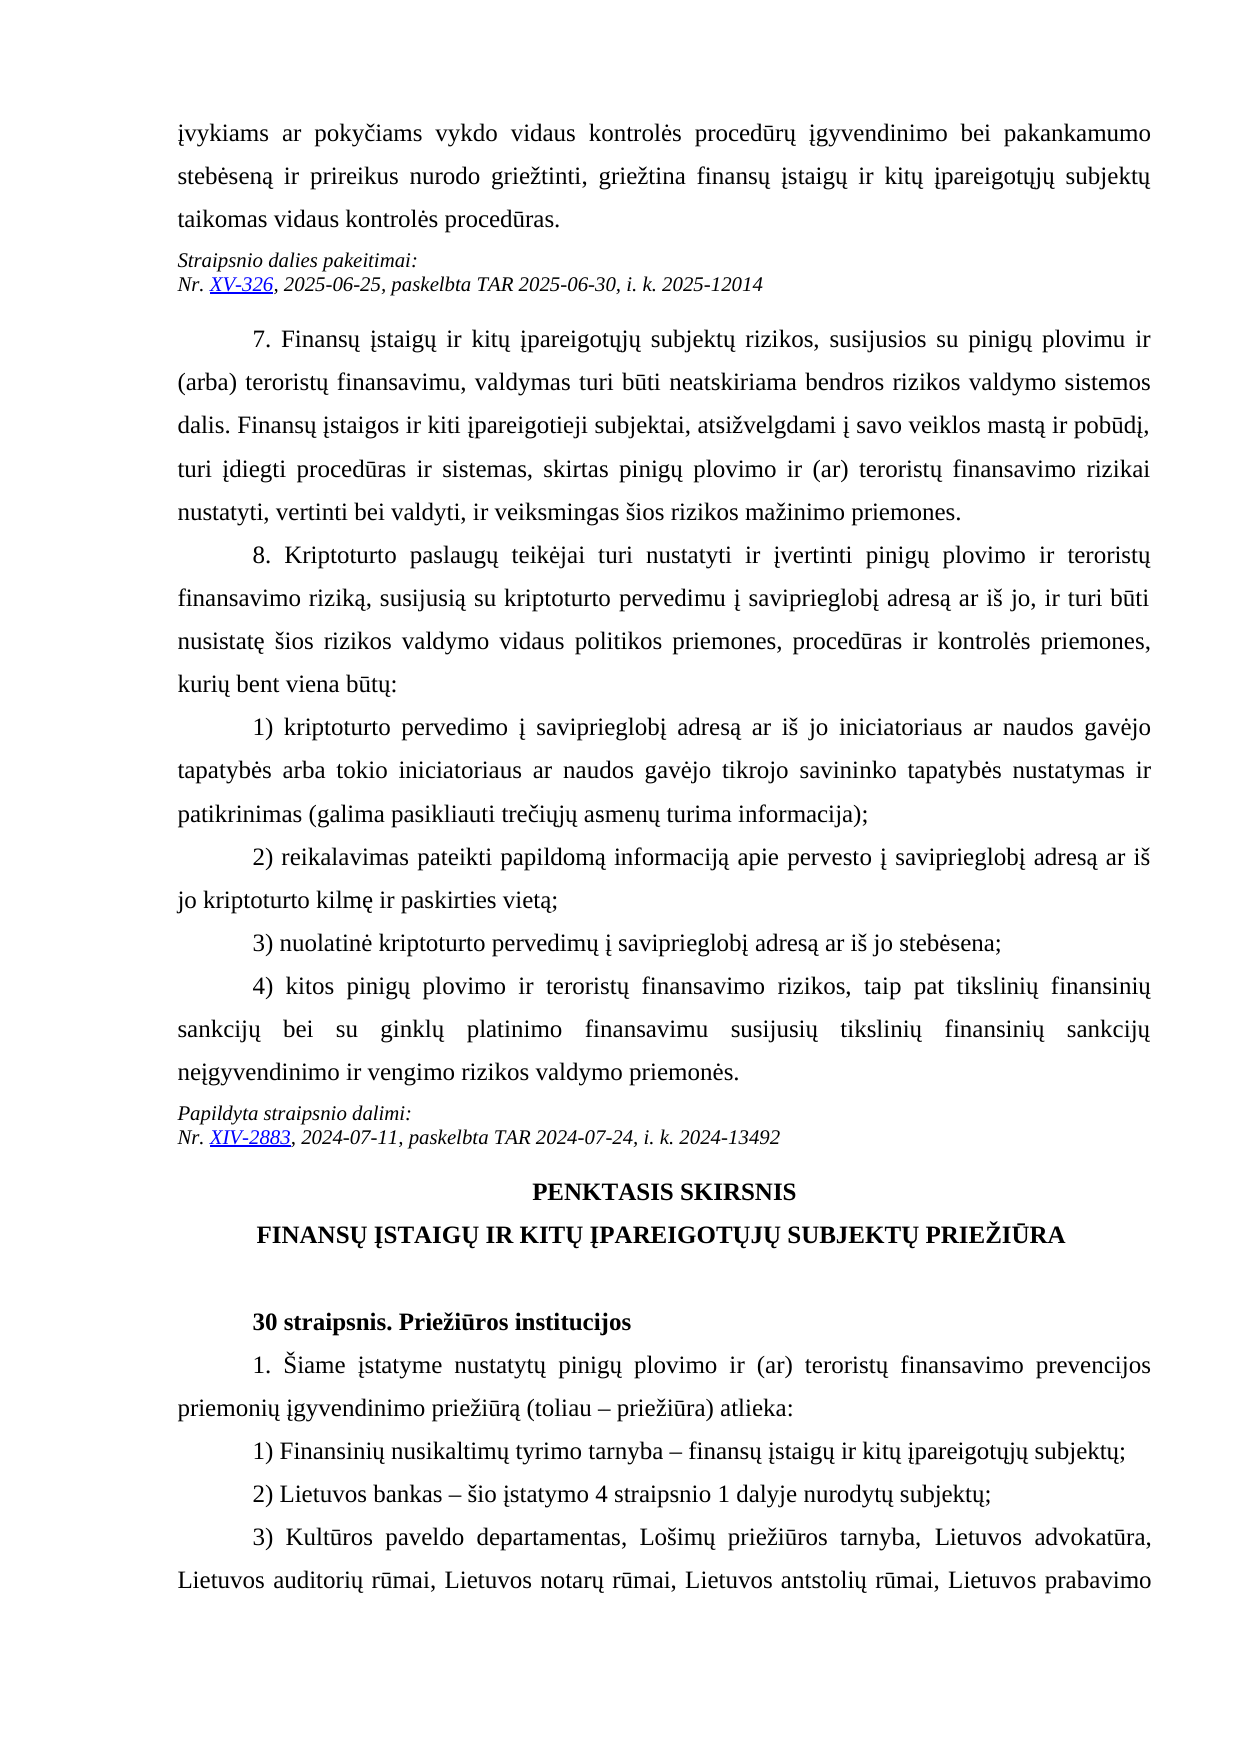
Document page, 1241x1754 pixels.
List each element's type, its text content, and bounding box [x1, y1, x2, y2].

text įvykiams ar pokyčiams vykdo vidaus kontrolės procedūrų įgyvendinimo bei pakankamumo stebėseną ir prireikus nurodo griežtinti, griežtina finansų įstaigų ir kitų įpareigotųjų subjektų taikomas vidaus kontrolės procedūras. [177, 118, 1152, 233]
text 1. Šiame įstatyme nustatytų pinigų plovimo ir (ar) teroristų finansavimo prevencijos priemonių įgyvendinimo priežiūrą (toliau – priežiūra) atlieka: [177, 1350, 1152, 1422]
text PENKTASIS SKIRSNIS [177, 1177, 1152, 1206]
text 8. Kriptoturto paslaugų teikėjai turi nustatyti ir įvertinti pinigų plovimo ir teroristų finansavimo riziką, susijusią su kriptoturto pervedimu į saviprieglobį adresą ar iš jo, ir turi būti nusistatę šios rizikos valdymo vidaus politikos priemones, procedūras ir kontrolės priemones, kurių bent viena būtų: [177, 540, 1152, 698]
text 4) kitos pinigų plovimo ir teroristų finansavimo rizikos, taip pat tikslinių finansinių sankcijų bei su ginklų platinimo finansavimu susijusių tikslinių finansinių sankcijų neįgyvendinimo ir vengimo rizikos valdymo priemonės. [177, 971, 1152, 1086]
text 7. Finansų įstaigų ir kitų įpareigotųjų subjektų rizikos, susijusios su pinigų plovimu ir (arba) teroristų finansavimu, valdymas turi būti neatskiriama bendros rizikos valdymo sistemos dalis. Finansų įstaigos ir kiti įpareigotieji subjektai, atsižvelgdami į savo veiklos mastą ir pobūdį, turi įdiegti procedūras ir sistemas, skirtas pinigų plovimo ir (ar) teroristų finansavimo rizikai nustatyti, vertinti bei valdyti, ir veiksmingas šios rizikos mažinimo priemones. [177, 324, 1152, 526]
text 1) Finansinių nusikaltimų tyrimo tarnyba – finansų įstaigų ir kitų įpareigotųjų subjektų; [177, 1436, 1152, 1465]
text 1) kriptoturto pervedimo į saviprieglobį adresą ar iš jo iniciatoriaus ar naudos gavėjo tapatybės arba tokio iniciatoriaus ar naudos gavėjo tikrojo savininko tapatybės nustatymas ir patikrinimas (galima pasikliauti trečiųjų asmenų turima informacija); [177, 712, 1152, 827]
text Papildyta straipsnio dalimi: [177, 1101, 1152, 1125]
text Nr. XIV-2883, 2024-07-11, paskelbta TAR 2024-07-24, i. k. 2024-13492 [177, 1125, 1152, 1149]
text Straipsnio dalies pakeitimai: [177, 247, 1152, 272]
text 3) Kultūros paveldo departamentas, Lošimų priežiūros tarnyba, Lietuvos advokatūra, Lietuvos auditorių rūmai, Lietuvos notarų rūmai, Lietuvos antstolių rūmai, Lietuvos prabavimo [177, 1522, 1152, 1594]
text FINANSŲ ĮSTAIGŲ IR KITŲ ĮPAREIGOTŲJŲ SUBJEKTŲ PRIEŽIŪRA [177, 1221, 1152, 1249]
text 30 straipsnis. Priežiūros institucijos [177, 1307, 1152, 1336]
text 2) Lietuvos bankas – šio įstatymo 4 straipsnio 1 dalyje nurodytų subjektų; [177, 1479, 1152, 1508]
text Nr. XV-326, 2025-06-25, paskelbta TAR 2025-06-30, i. k. 2025-12014 [177, 272, 1152, 296]
text 2) reikalavimas pateikti papildomą informaciją apie pervesto į saviprieglobį adresą ar iš jo kriptoturto kilmę ir paskirties vietą; [177, 842, 1152, 914]
text 3) nuolatinė kriptoturto pervedimų į saviprieglobį adresą ar iš jo stebėsena; [177, 928, 1152, 957]
